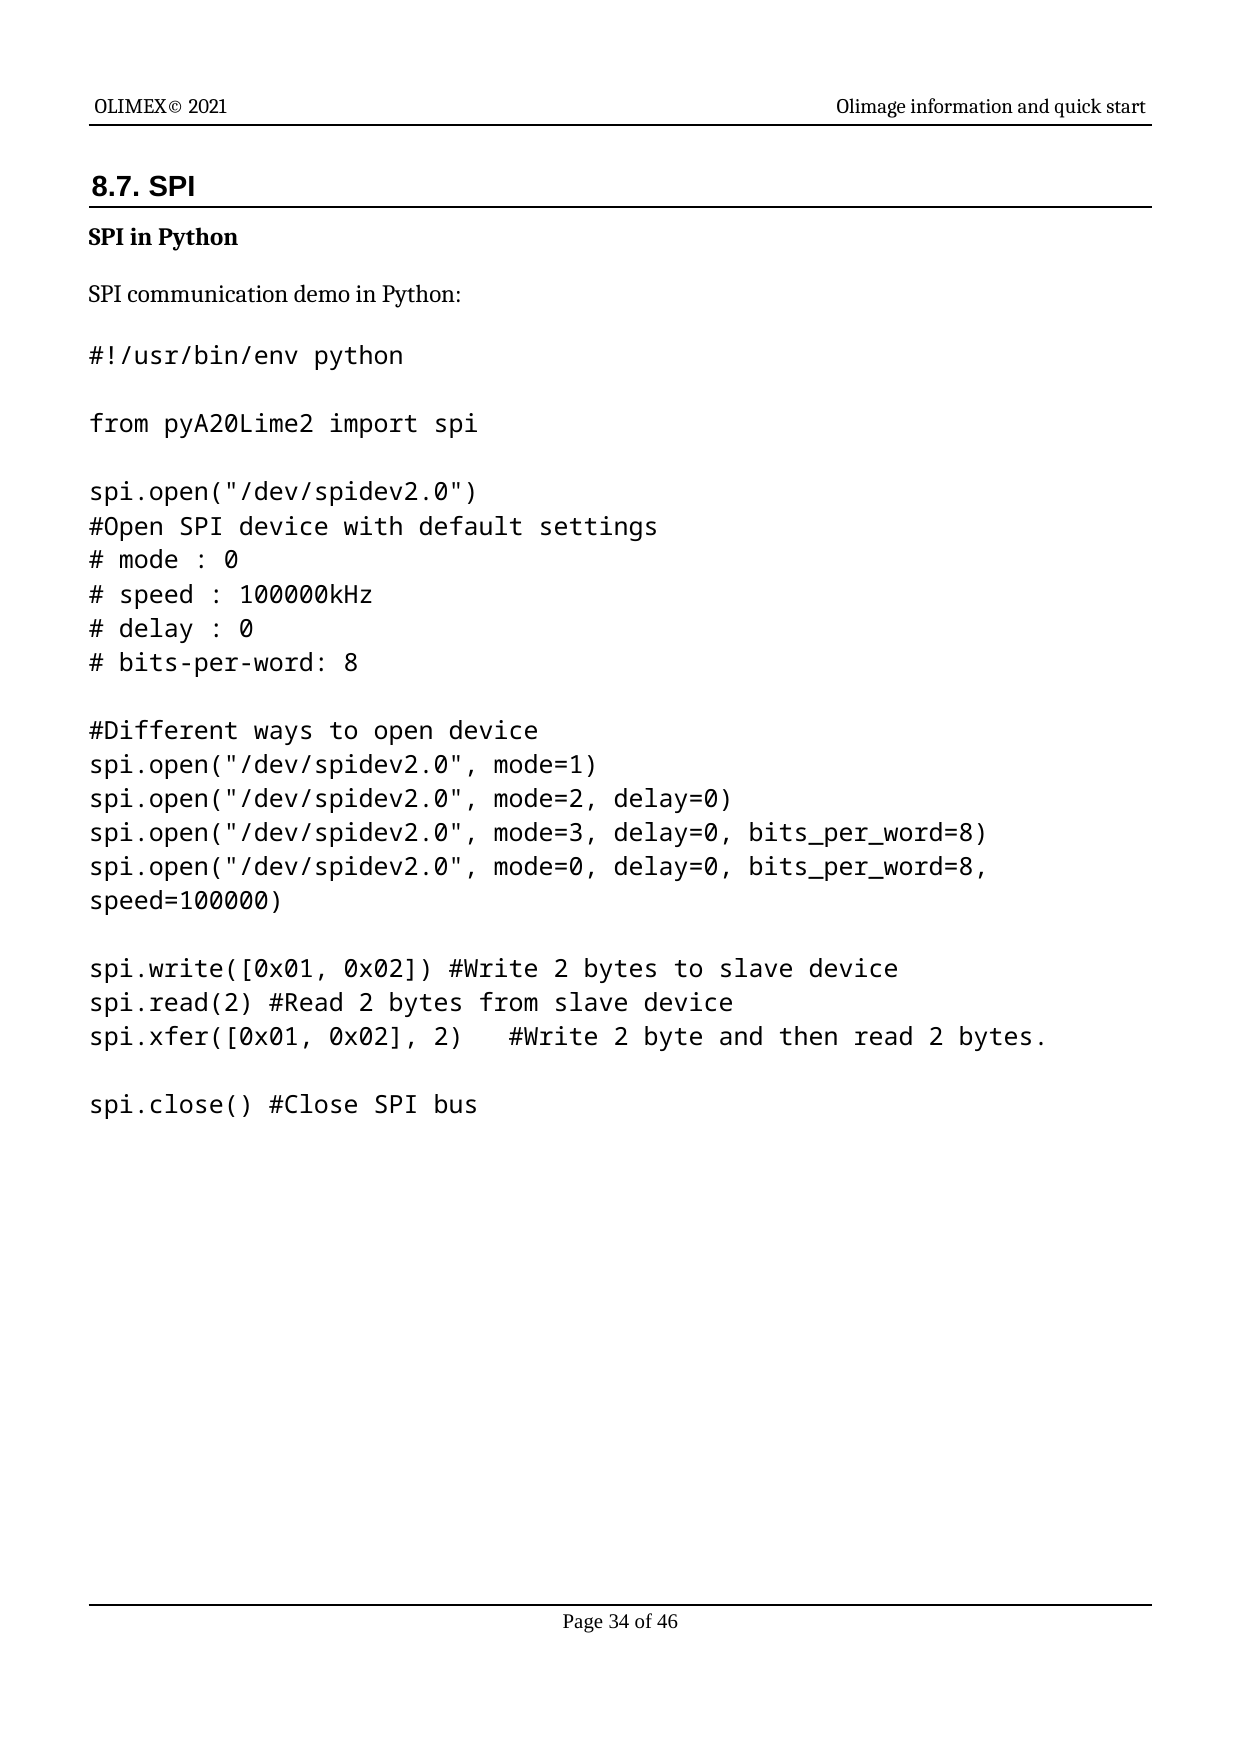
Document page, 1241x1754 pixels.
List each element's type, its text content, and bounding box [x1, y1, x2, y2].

text spi.close() #Close SPI bus [88, 1087, 1152, 1121]
subtitle 8.7. SPI [88, 167, 1152, 208]
text from pyA20Lime2 import spi [88, 406, 1152, 440]
text spi.write([0x01, 0x02]) #Write 2 bytes to slave device [88, 951, 1152, 985]
text #Different ways to open device [88, 712, 1152, 747]
text spi.xfer([0x01, 0x02], 2) #Write 2 byte and then read 2 bytes. [88, 1019, 1152, 1053]
text spi.open("/dev/spidev2.0", mode=0, delay=0, bits_per_word=8, speed=100000) [88, 849, 1152, 917]
text spi.read(2) #Read 2 bytes from slave device [88, 985, 1152, 1019]
text spi.open("/dev/spidev2.0", mode=3, delay=0, bits_per_word=8) [88, 815, 1152, 849]
text # bits-per-word: 8 [88, 644, 1152, 678]
text # mode : 0 [88, 542, 1152, 576]
text # speed : 100000kHz [88, 576, 1152, 610]
text SPI communication demo in Python: [88, 280, 1152, 309]
text spi.open("/dev/spidev2.0", mode=2, delay=0) [88, 781, 1152, 815]
text spi.open("/dev/spidev2.0") [88, 474, 1152, 508]
text SPI in Python [88, 223, 1152, 252]
text #Open SPI device with default settings [88, 508, 1152, 542]
text #!/usr/bin/env python [88, 338, 1152, 372]
text spi.open("/dev/spidev2.0", mode=1) [88, 747, 1152, 781]
text # delay : 0 [88, 610, 1152, 644]
